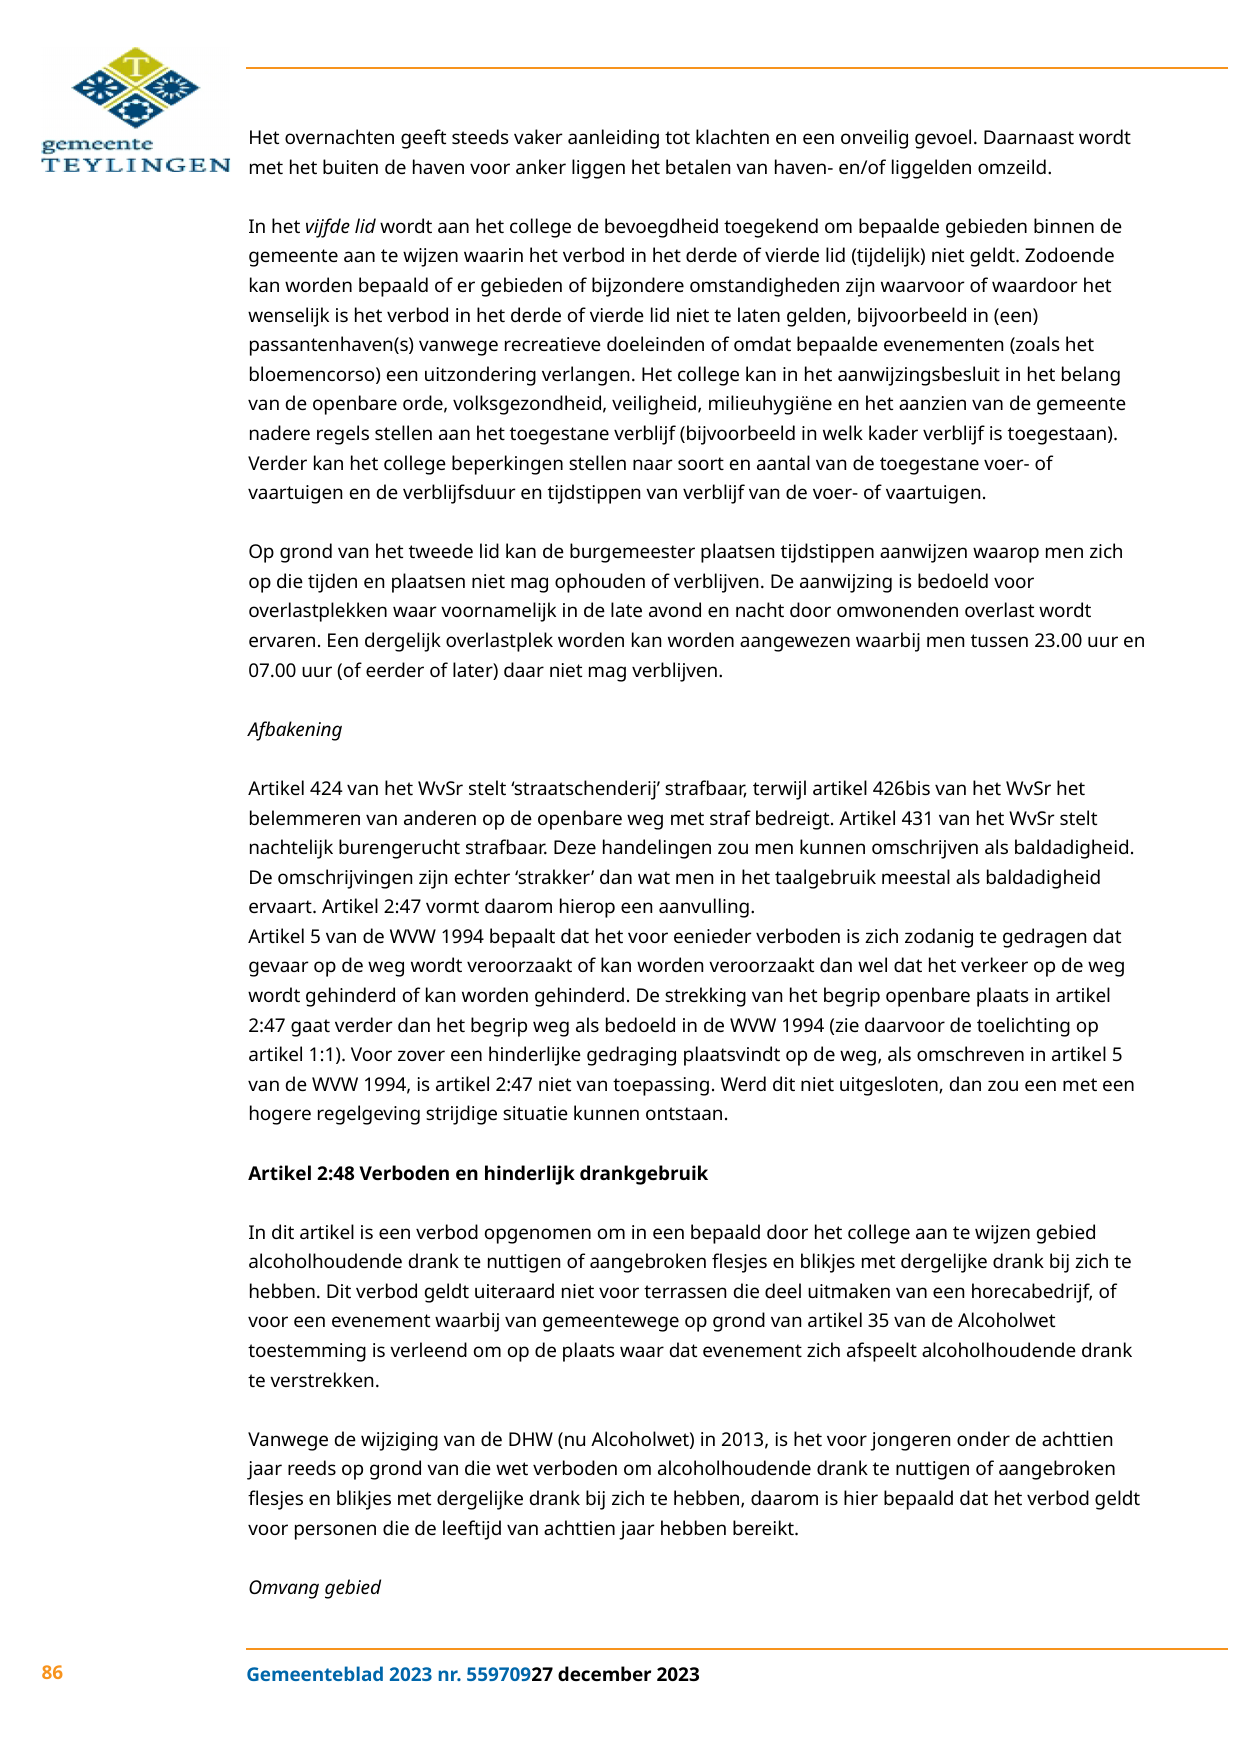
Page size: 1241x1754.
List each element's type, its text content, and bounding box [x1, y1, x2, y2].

text Artikel 5 van de WVW 1994 bepaalt dat het voor eenieder verboden is zich zodanig te gedragen dat gevaar op de weg wordt veroorzaakt of kan worden veroorzaakt dan wel dat het verkeer op de weg wordt gehinderd of kan worden gehinderd. De strekking van het begrip openbare plaats in artikel 2:47 gaat verder dan het begrip weg als bedoeld in de WVW 1994 (zie daarvoor de toelichting op artikel 1:1). Voor zover een hinderlijke gedraging plaatsvindt op de weg, als omschreven in artikel 5 van de WVW 1994, is artikel 2:47 niet van toepassing. Werd dit niet uitgesloten, dan zou een met een hogere regelgeving strijdige situatie kunnen ontstaan. [248, 923, 1152, 1126]
text Het overnachten geeft steeds vaker aanleiding tot klachten en een onveilig gevoel. Daarnaast wordt met het buiten de haven voor anker liggen het betalen van haven- en/of liggelden omzeild. [248, 124, 1152, 180]
text In het vijfde lid wordt aan het college de bevoegdheid toegekend om bepaalde gebieden binnen de gemeente aan te wijzen waarin het verbod in het derde of vierde lid (tijdelijk) niet geldt. Zodoende kan worden bepaald of er gebieden of bijzondere omstandigheden zijn waarvoor of waardoor het wenselijk is het verbod in het derde of vierde lid niet te laten gelden, bijvoorbeeld in (een) passantenhaven(s) vanwege recreatieve doeleinden of omdat bepaalde evenementen (zoals het bloemencorso) een uitzondering verlangen. Het college kan in het aanwijzingsbesluit in het belang van de openbare orde, volksgezondheid, veiligheid, milieuhygiëne en het aanzien van de gemeente nadere regels stellen aan het toegestane verblijf (bijvoorbeeld in welk kader verblijf is toegestaan). Verder kan het college beperkingen stellen naar soort en aantal van de toegestane voer- of vaartuigen en de verblijfsduur en tijdstippen van verblijf van de voer- of vaartuigen. [248, 213, 1152, 505]
text In dit artikel is een verbod opgenomen om in een bepaald door het college aan te wijzen gebied alcoholhoudende drank te nuttigen of aangebroken flesjes en blikjes met dergelijke drank bij zich te hebben. Dit verbod geldt uiteraard niet voor terrassen die deel uitmaken van een horecabedrijf, of voor een evenement waarbij van gemeentewege op grond van artikel 35 van de Alcoholwet toestemming is verleend om op de plaats waar dat evenement zich afspeelt alcoholhoudende drank te verstrekken. [248, 1219, 1152, 1393]
text Artikel 424 van het WvSr stelt ‘straatschenderij’ strafbaar, terwijl artikel 426bis van het WvSr het belemmeren van anderen op de openbare weg met straf bedreigt. Artikel 431 van het WvSr stelt nachtelijk burengerucht strafbaar. Deze handelingen zou men kunnen omschrijven als baldadigheid. De omschrijvingen zijn echter ‘strakker’ dan wat men in het taalgebruik meestal als baldadigheid ervaart. Artikel 2:47 vormt daarom hierop een aanvulling. [248, 775, 1152, 919]
text Omvang gebied [248, 1574, 1152, 1600]
picture [41, 47, 231, 172]
text Op grond van het tweede lid kan de burgemeester plaatsen tijdstippen aanwijzen waarop men zich op die tijden en plaatsen niet mag ophouden of verblijven. De aanwijzing is bedoeld voor overlastplekken waar voornamelijk in de late avond en nacht door omwonenden overlast wordt ervaren. Een dergelijk overlastplek worden kan worden aangewezen waarbij men tussen 23.00 uur en 07.00 uur (of eerder of later) daar niet mag verblijven. [248, 538, 1152, 683]
text Afbakening [248, 716, 1152, 742]
text Artikel 2:48 Verboden en hinderlijk drankgebruik [248, 1160, 1152, 1186]
text Vanwege de wijziging van de DHW (nu Alcoholwet) in 2013, is het voor jongeren onder de achttien jaar reeds op grond van die wet verboden om alcoholhoudende drank te nuttigen of aangebroken flesjes en blikjes met dergelijke drank bij zich te hebben, daarom is hier bepaald dat het verbod geldt voor personen die de leeftijd van achttien jaar hebben bereikt. [248, 1426, 1152, 1541]
